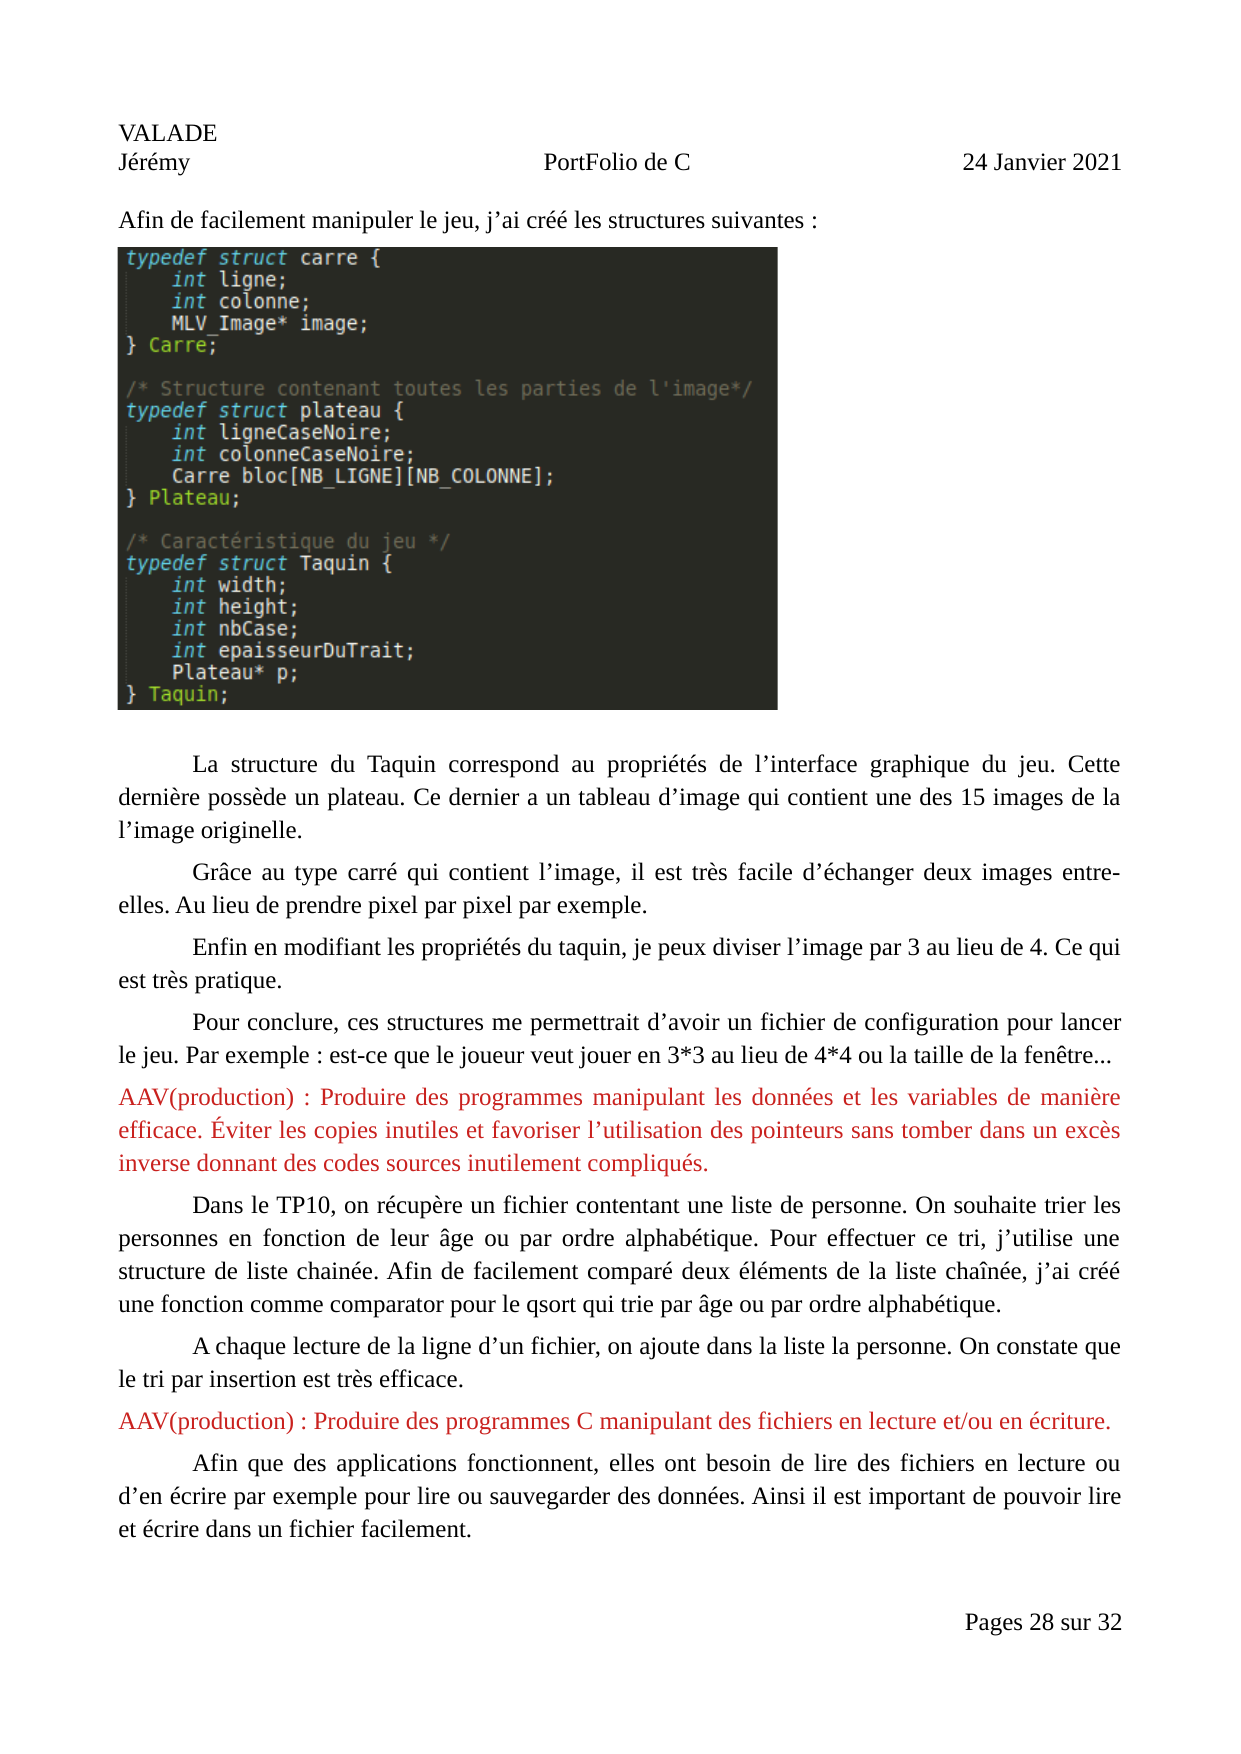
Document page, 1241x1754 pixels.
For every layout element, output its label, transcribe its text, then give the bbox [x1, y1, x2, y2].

text Dans le TP10, on récupère un fichier contentant une liste de personne. On souhaite trier les personnes en fonction de leur âge ou par ordre alphabétique. Pour effectuer ce tri, j’utilise une structure de liste chainée. Afin de facilement comparé deux éléments de la liste chaînée, j’ai créé une fonction comme comparator pour le qsort qui trie par âge ou par ordre alphabétique. [118, 1190, 1122, 1318]
text Grâce au type carré qui contient l’image, il est très facile d’échanger deux images entre-elles. Au lieu de prendre pixel par pixel par exemple. [118, 857, 1122, 919]
text AAV(production) : Produire des programmes C manipulant des fichiers en lecture et/ou en écriture. [118, 1406, 1122, 1434]
text AAV(production) : Produire des programmes manipulant les données et les variables de manière efficace. Éviter les copies inutiles et favoriser l’utilisation des pointeurs sans tomber dans un excès inverse donnant des codes sources inutilement compliqués. [118, 1082, 1122, 1177]
text Pour conclure, ces structures me permettrait d’avoir un fichier de configuration pour lancer le jeu. Par exemple : est-ce que le joueur veut jouer en 3*3 au lieu de 4*4 ou la taille de la fenêtre... [118, 1007, 1122, 1069]
text Afin de facilement manipuler le jeu, j’ai créé les structures suivantes : [118, 205, 1122, 234]
text Enfin en modifiant les propriétés du taquin, je peux diviser l’image par 3 au lieu de 4. Ce qui est très pratique. [118, 932, 1122, 994]
text La structure du Taquin correspond au propriétés de l’interface graphique du jeu. Cette dernière possède un plateau. Ce dernier a un tableau d’image qui contient une des 15 images de la l’image originelle. [118, 749, 1122, 844]
picture [117, 247, 778, 710]
text Afin que des applications fonctionnent, elles ont besoin de lire des fichiers en lecture ou d’en écrire par exemple pour lire ou sauvegarder des données. Ainsi il est important de pouvoir lire et écrire dans un fichier facilement. [118, 1448, 1122, 1542]
text A chaque lecture de la ligne d’un fichier, on ajoute dans la liste la personne. On constate que le tri par insertion est très efficace. [118, 1331, 1122, 1393]
